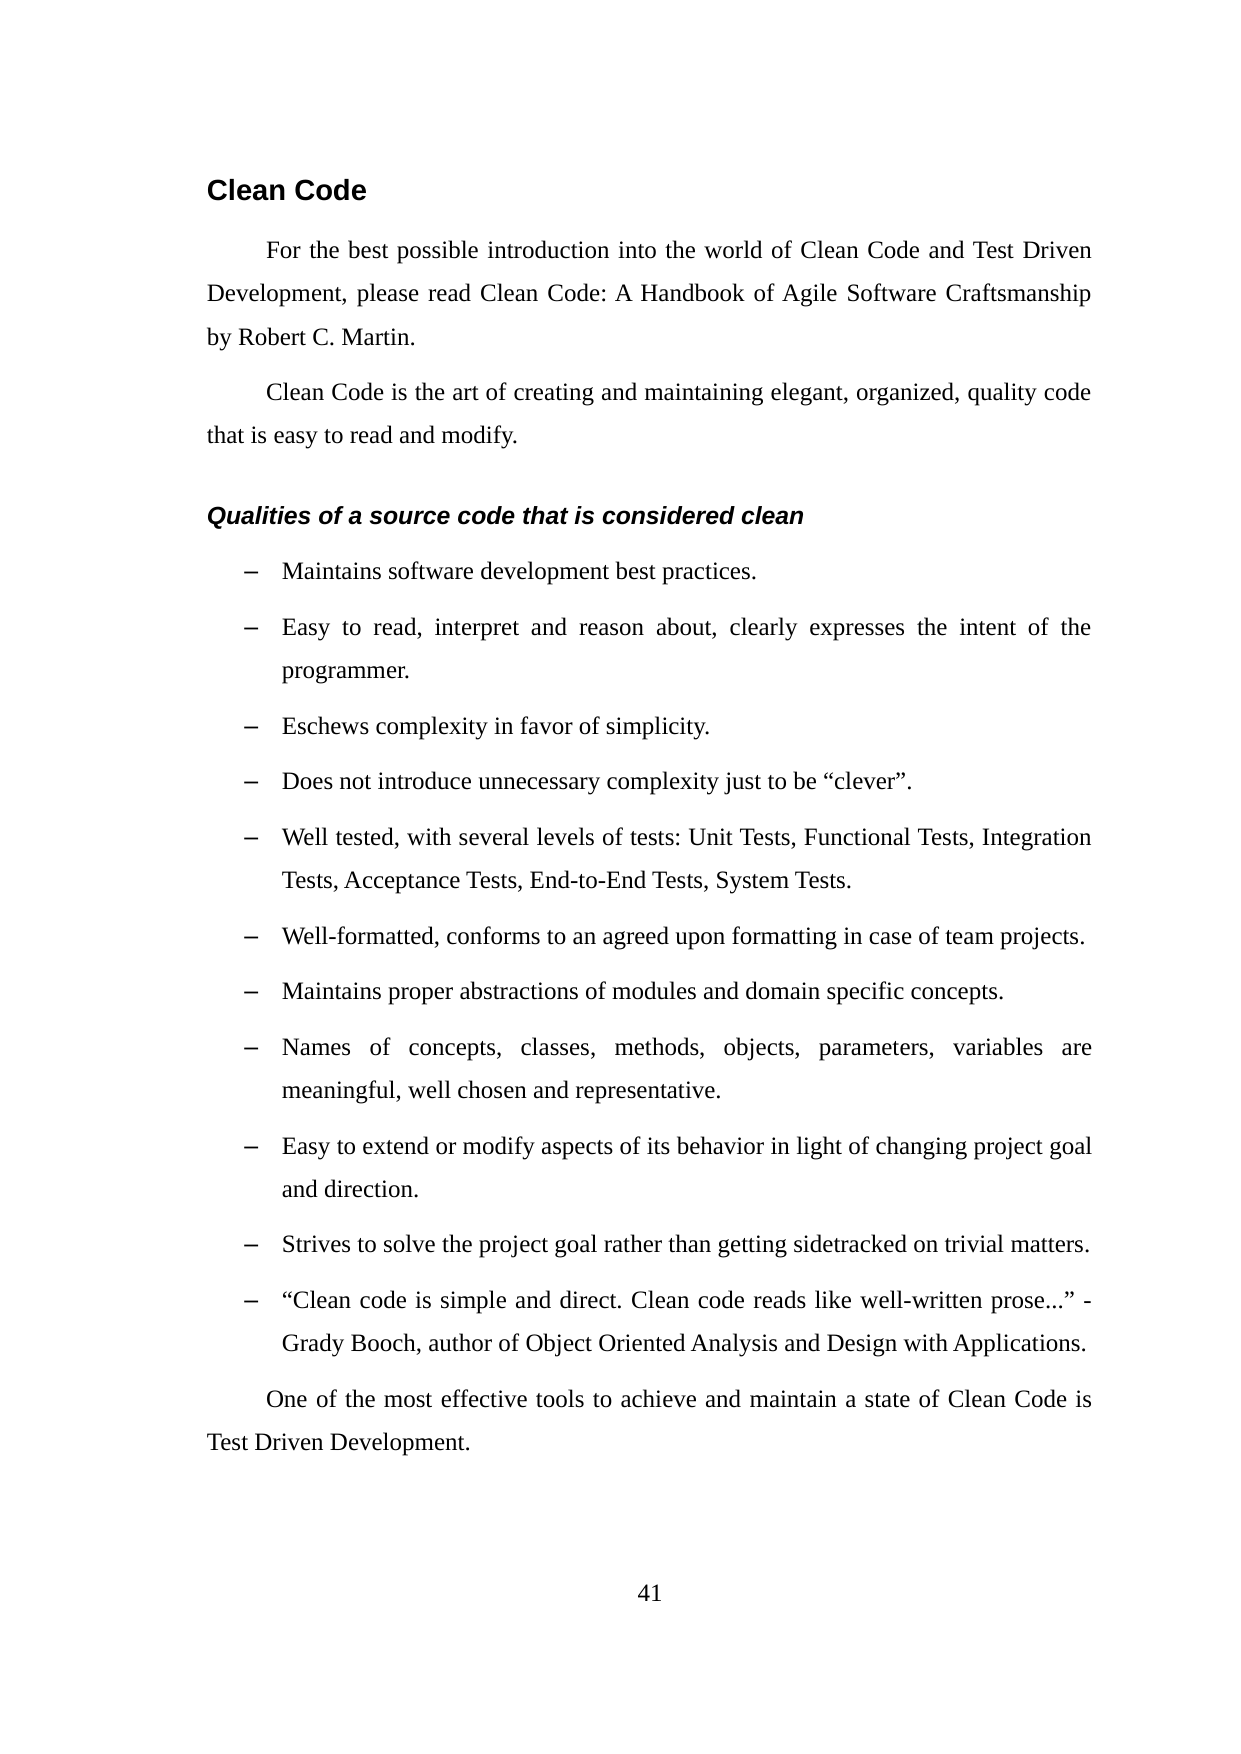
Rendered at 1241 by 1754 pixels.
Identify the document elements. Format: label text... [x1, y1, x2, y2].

list “Clean code is simple and direct. Clean code reads like well-written prose...” - Grady Booch, author of Object Oriented Analysis and Design with Applications. [244, 1285, 1093, 1357]
list Does not introduce unnecessary complexity just to be “clever”. [244, 766, 1093, 795]
text For the best possible introduction into the world of Clean Code and Test Driven Development, please read Clean Code: A Handbook of Agile Software Craftsmanship by Robert C. Martin. [207, 235, 1093, 350]
list Easy to extend or modify aspects of its behavior in light of changing project goal and direction. [244, 1131, 1093, 1203]
list Well tested, with several levels of tests: Unit Tests, Functional Tests, Integration Tests, Acceptance Tests, End-to-End Tests, System Tests. [244, 822, 1093, 894]
subtitle Clean Code [207, 173, 1093, 206]
list Names of concepts, classes, methods, objects, parameters, variables are meaningful, well chosen and representative. [244, 1032, 1093, 1104]
list Easy to read, interpret and reason about, clearly expresses the intent of the programmer. [244, 612, 1093, 684]
list Well-formatted, conforms to an agreed upon formatting in case of team projects. [244, 921, 1093, 949]
subtitle Qualities of a source code that is considered clean [207, 501, 1093, 529]
list Eschews complexity in favor of simplicity. [244, 711, 1093, 739]
list Maintains software development best practices. [244, 556, 1093, 585]
list Maintains proper abstractions of modules and domain specific concepts. [244, 976, 1093, 1005]
list Strives to solve the project goal rather than getting sidetracked on trivial matters. [244, 1229, 1093, 1258]
text Clean Code is the art of creating and maintaining elegant, organized, quality code that is easy to read and modify. [207, 377, 1093, 449]
text One of the most effective tools to achieve and maintain a state of Clean Code is Test Driven Development. [207, 1384, 1093, 1456]
